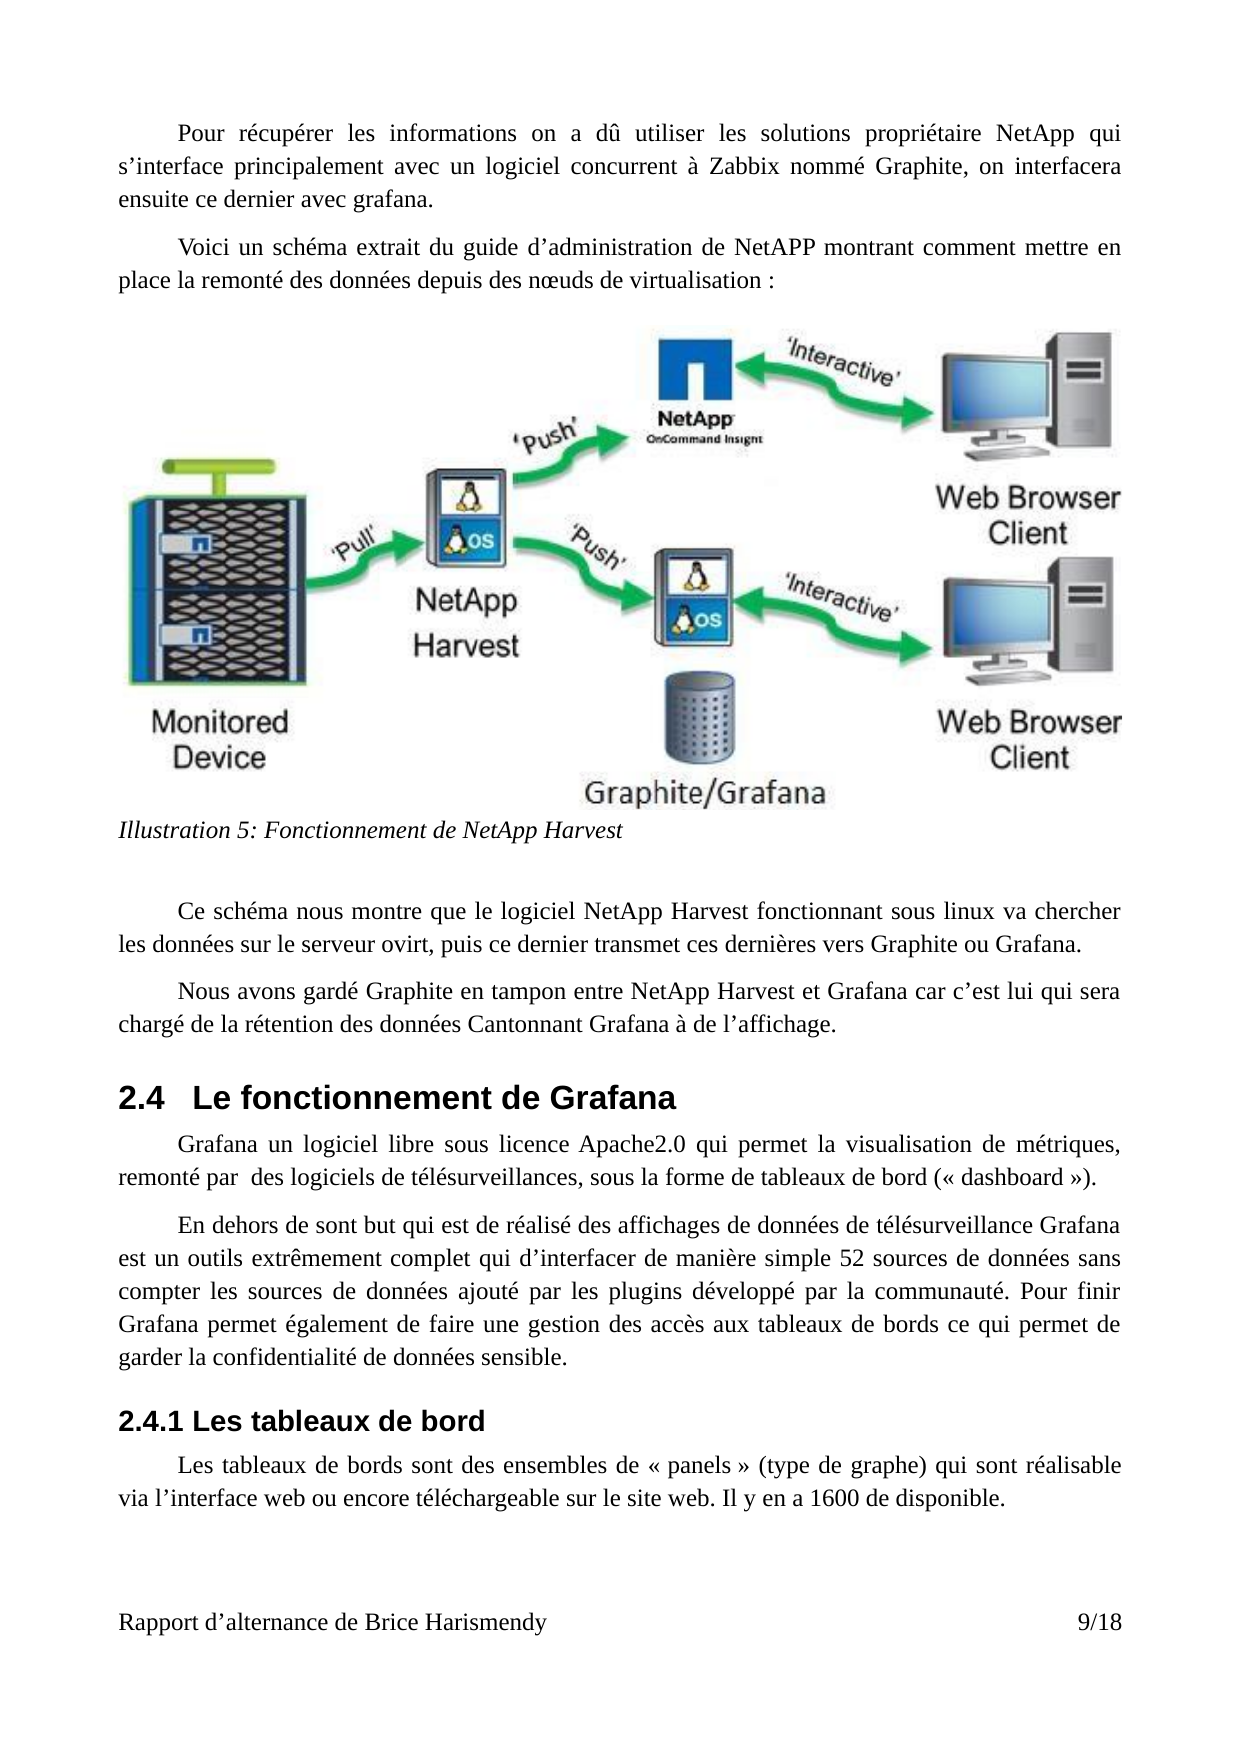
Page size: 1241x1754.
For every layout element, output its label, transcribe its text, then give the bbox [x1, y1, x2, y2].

text Voici un schéma extrait du guide d’administration de NetAPP montrant comment mettre en place la remonté des données depuis des nœuds de virtualisation : [118, 232, 1122, 293]
text Pour récupérer les informations on a dû utiliser les solutions propriétaire NetApp qui s’interface principalement avec un logiciel concurrent à Zabbix nommé Graphite, on interfacera ensuite ce dernier avec grafana. [118, 118, 1122, 213]
text Grafana un logiciel libre sous licence Apache2.0 qui permet la visualisation de métriques, remonté par des logiciels de télésurveillances, sous la forme de tableaux de bord (« dashboard »). [118, 1129, 1122, 1191]
picture [118, 325, 1123, 810]
text Nous avons gardé Graphite en tampon entre NetApp Harvest et Grafana car c’est lui qui sera chargé de la rétention des données Cantonnant Grafana à de l’affichage. [118, 976, 1122, 1038]
text Ce schéma nous montre que le logiciel NetApp Harvest fonctionnant sous linux va chercher les données sur le serveur ovirt, puis ce dernier transmet ces dernières vers Graphite ou Grafana. [118, 896, 1122, 958]
text Illustration 5: Fonctionnement de NetApp Harvest [118, 810, 1122, 844]
text Les tableaux de bords sont des ensembles de « panels » (type de graphe) qui sont réalisable via l’interface web ou encore téléchargeable sur le site web. Il y en a 1600 de disponible. [118, 1450, 1122, 1512]
subtitle Les tableaux de bord [118, 1404, 1122, 1438]
subtitle Le fonctionnement de Grafana [118, 1078, 1122, 1117]
text En dehors de sont but qui est de réalisé des affichages de données de télésurveillance Grafana est un outils extrêmement complet qui d’interfacer de manière simple 52 sources de données sans compter les sources de données ajouté par les plugins développé par la communauté. Pour finir Grafana permet également de faire une gestion des accès aux tableaux de bords ce qui permet de garder la confidentialité de données sensible. [118, 1210, 1122, 1371]
